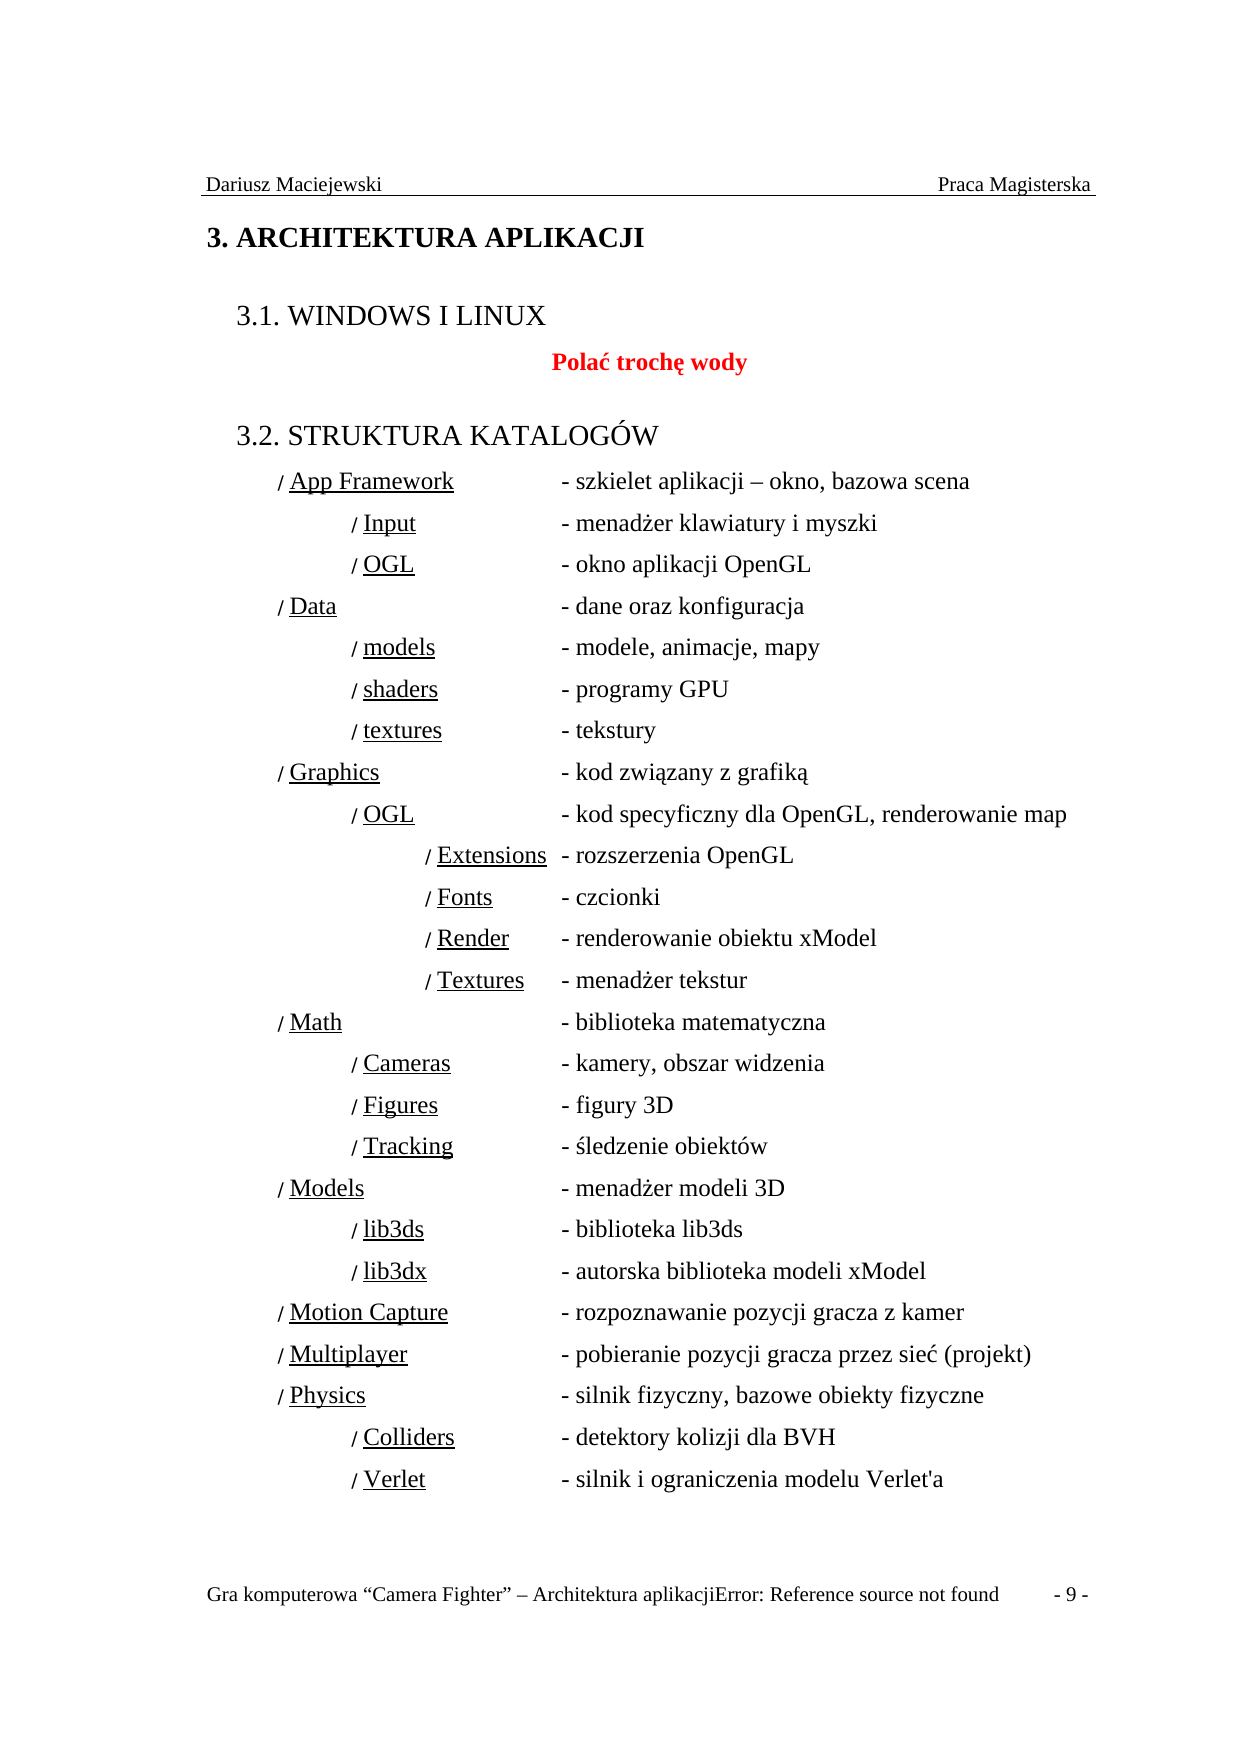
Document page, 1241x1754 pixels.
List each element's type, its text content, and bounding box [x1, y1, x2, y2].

list Graphics - kod związany z grafiką [218, 758, 1092, 786]
list Fonts - czcionki [366, 883, 1092, 911]
list OGL - kod specyficzny dla OpenGL, renderowanie map [292, 800, 1092, 827]
list OGL - okno aplikacji OpenGL [292, 550, 1092, 578]
list Models - menadżer modeli 3D [218, 1174, 1092, 1202]
list Physics - silnik fizyczny, bazowe obiekty fizyczne [218, 1382, 1092, 1409]
list App Framework - szkielet aplikacji – okno, bazowa scena [218, 467, 1092, 495]
list Figures - figury 3D [292, 1091, 1092, 1118]
list lib3ds - biblioteka lib3ds [292, 1215, 1092, 1243]
list Multiplayer - pobieranie pozycji gracza przez sieć (projekt) [218, 1340, 1092, 1368]
list Verlet - silnik i ograniczenia modelu Verlet'a [292, 1465, 1092, 1492]
list Colliders - detektory kolizji dla BVH [292, 1423, 1092, 1451]
subtitle Windows i Linux [207, 299, 1092, 332]
list Math - biblioteka matematyczna [218, 1008, 1092, 1035]
list Input - menadżer klawiatury i myszki [292, 509, 1092, 537]
subtitle Architektura aplikacji [207, 221, 1092, 254]
text Polać trochę wody [207, 348, 1092, 376]
list shaders - programy GPU [292, 675, 1092, 703]
list lib3dx - autorska biblioteka modeli xModel [292, 1257, 1092, 1285]
list textures - tekstury [292, 717, 1092, 744]
list models - modele, animacje, mapy [292, 633, 1092, 661]
list Motion Capture - rozpoznawanie pozycji gracza z kamer [218, 1298, 1092, 1326]
list Cameras - kamery, obszar widzenia [292, 1049, 1092, 1077]
list Textures - menadżer tekstur [366, 966, 1092, 994]
list Data - dane oraz konfiguracja [218, 592, 1092, 620]
list Tracking - śledzenie obiektów [292, 1132, 1092, 1160]
list Render - renderowanie obiektu xModel [366, 924, 1092, 952]
subtitle Struktura katalogów [207, 419, 1092, 451]
list Extensions - rozszerzenia OpenGL [366, 841, 1092, 869]
